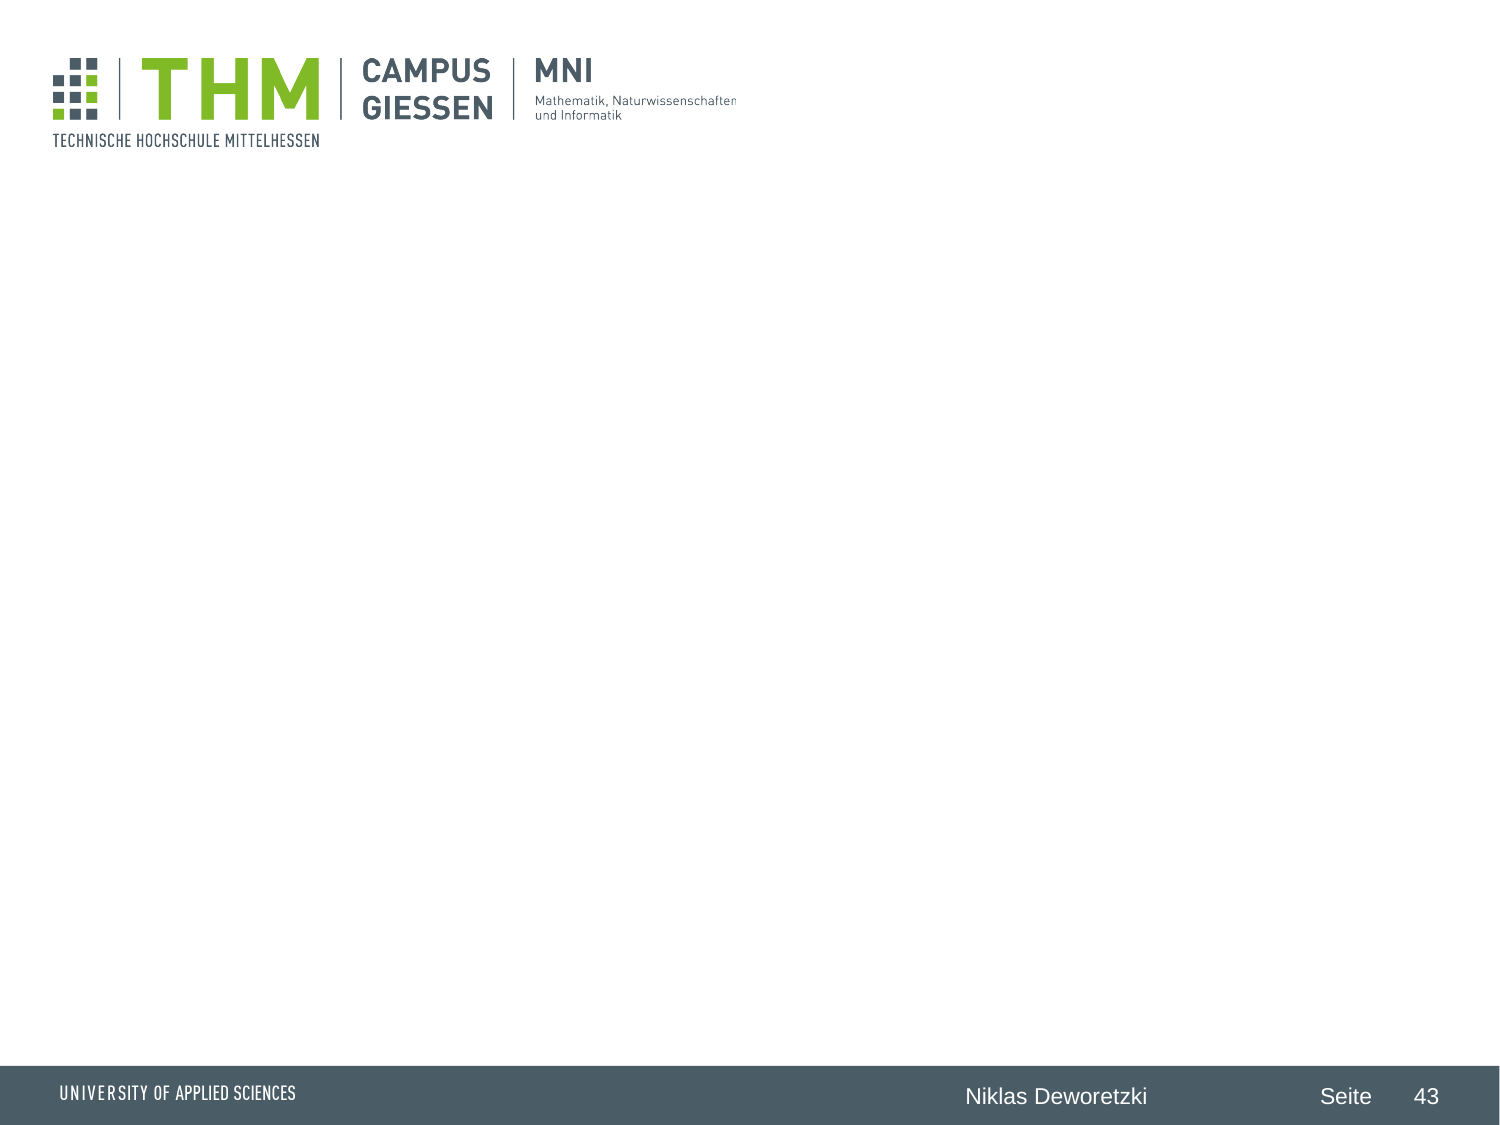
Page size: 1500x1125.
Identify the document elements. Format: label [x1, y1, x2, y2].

picture [53, 58, 736, 147]
slide_number [1376, 1073, 1455, 1118]
picture [59, 1082, 296, 1104]
